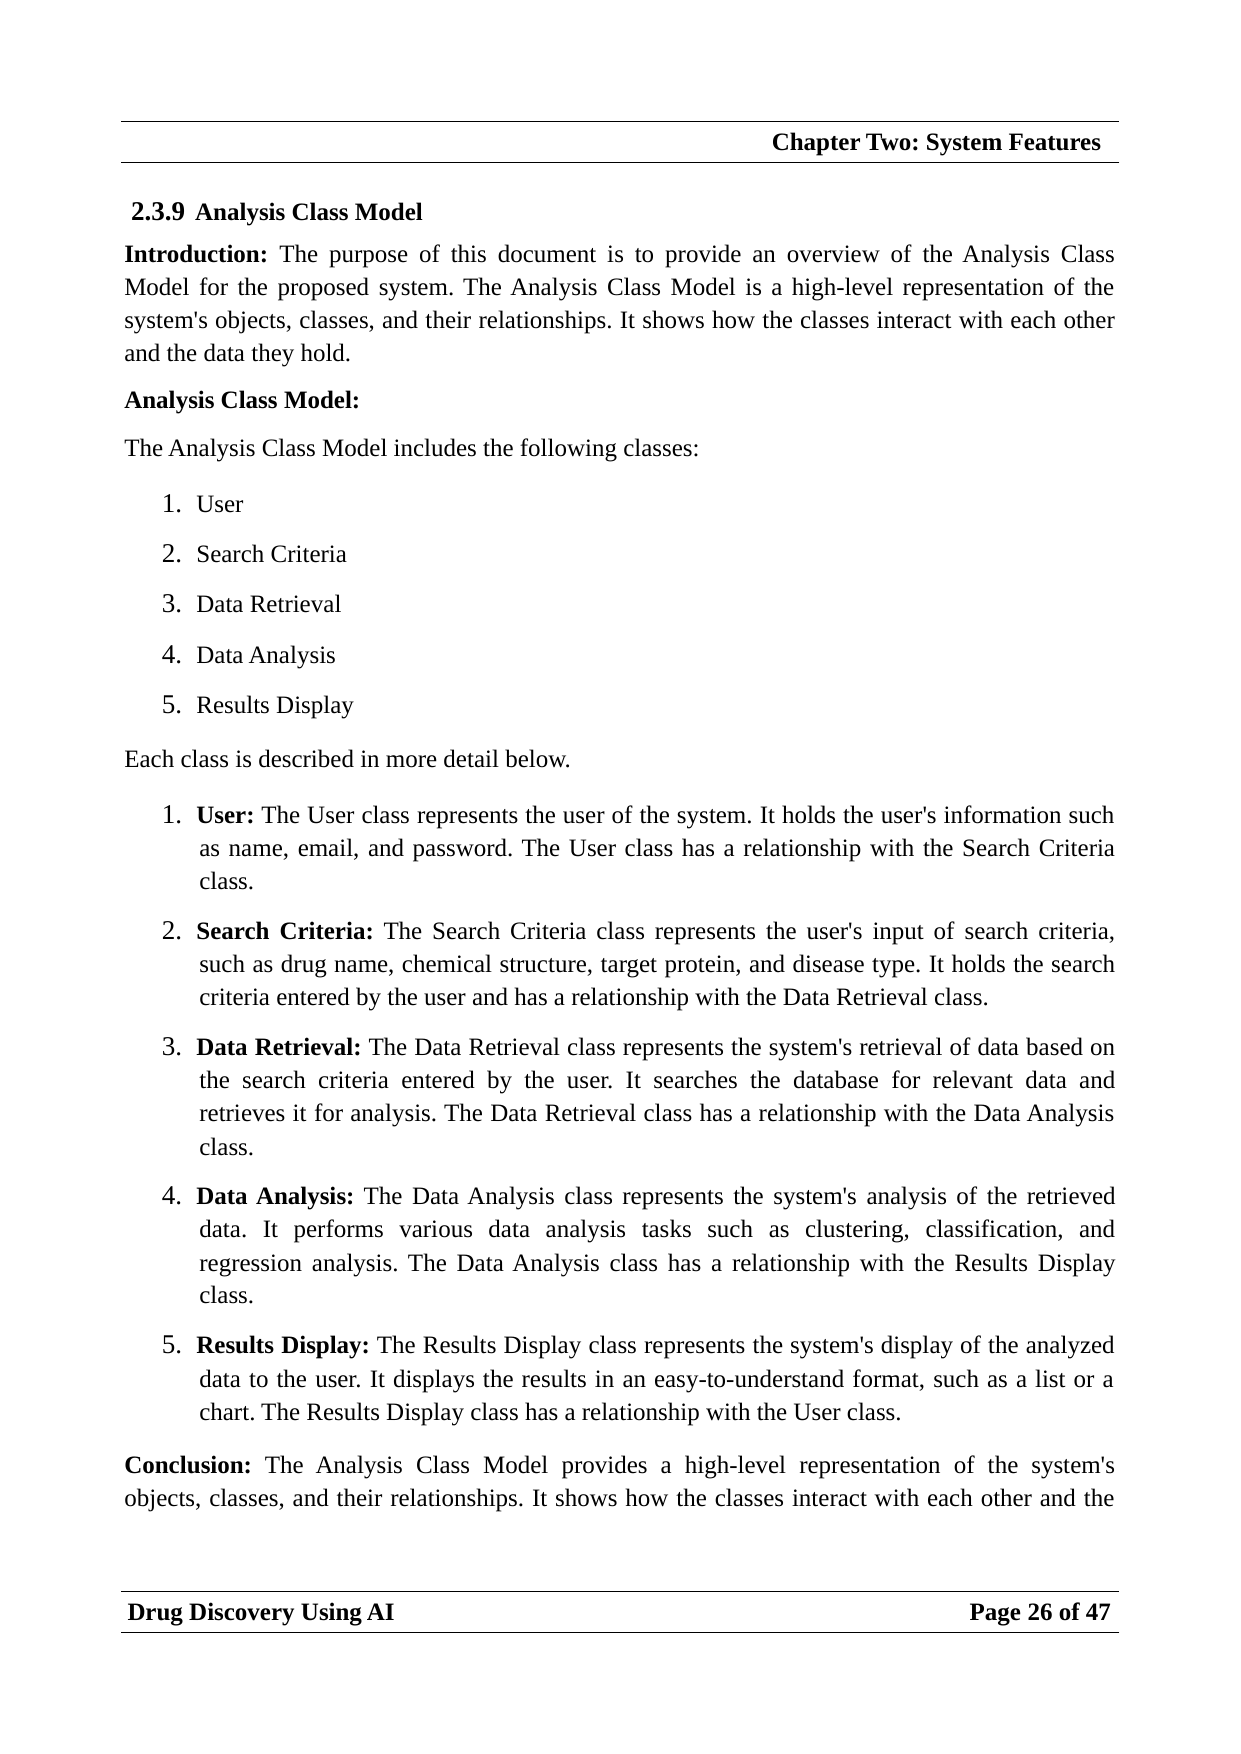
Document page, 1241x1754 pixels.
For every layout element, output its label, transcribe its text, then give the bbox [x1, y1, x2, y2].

text Introduction: The purpose of this document is to provide an overview of the Analysis Class Model for the proposed system. The Analysis Class Model is a high-level representation of the system's objects, classes, and their relationships. It shows how the classes interact with each other and the data they hold. [121, 236, 1119, 367]
list Results Display: The Results Display class represents the system's display of the analyzed data to the user. It displays the results in an easy-to-understand format, such as a list or a chart. The Results Display class has a relationship with the User class. [159, 1325, 1119, 1428]
list Data Retrieval: The Data Retrieval class represents the system's retrieval of data based on the search criteria entered by the user. It searches the database for relevant data and retrieves it for analysis. The Data Retrieval class has a relationship with the Data Analysis class. [159, 1027, 1119, 1160]
text Analysis Class Model: [121, 382, 1119, 414]
list User: The User class represents the user of the system. It holds the user's information such as name, email, and password. The User class has a relationship with the Search Criteria class. [159, 795, 1119, 895]
text Each class is described in more detail below. [121, 741, 1119, 776]
list Search Criteria: The Search Criteria class represents the user's input of search criteria, such as drug name, chemical structure, target protein, and disease type. It holds the search criteria entered by the user and has a relationship with the Data Retrieval class. [159, 911, 1119, 1011]
list Data Analysis [159, 635, 1119, 669]
text The Analysis Class Model includes the following classes: [121, 430, 1119, 465]
list Data Retrieval [159, 584, 1119, 618]
list Data Analysis: The Data Analysis class represents the system's analysis of the retrieved data. It performs various data analysis tasks such as clustering, classification, and regression analysis. The Data Analysis class has a relationship with the Results Display class. [159, 1176, 1119, 1309]
subtitle Analysis Class Model [121, 192, 1119, 226]
list Results Display [159, 685, 1119, 722]
text Conclusion: The Analysis Class Model provides a high-level representation of the system's objects, classes, and their relationships. It shows how the classes interact with each other and the [121, 1447, 1119, 1515]
list Search Criteria [159, 534, 1119, 568]
list User [159, 484, 1119, 518]
